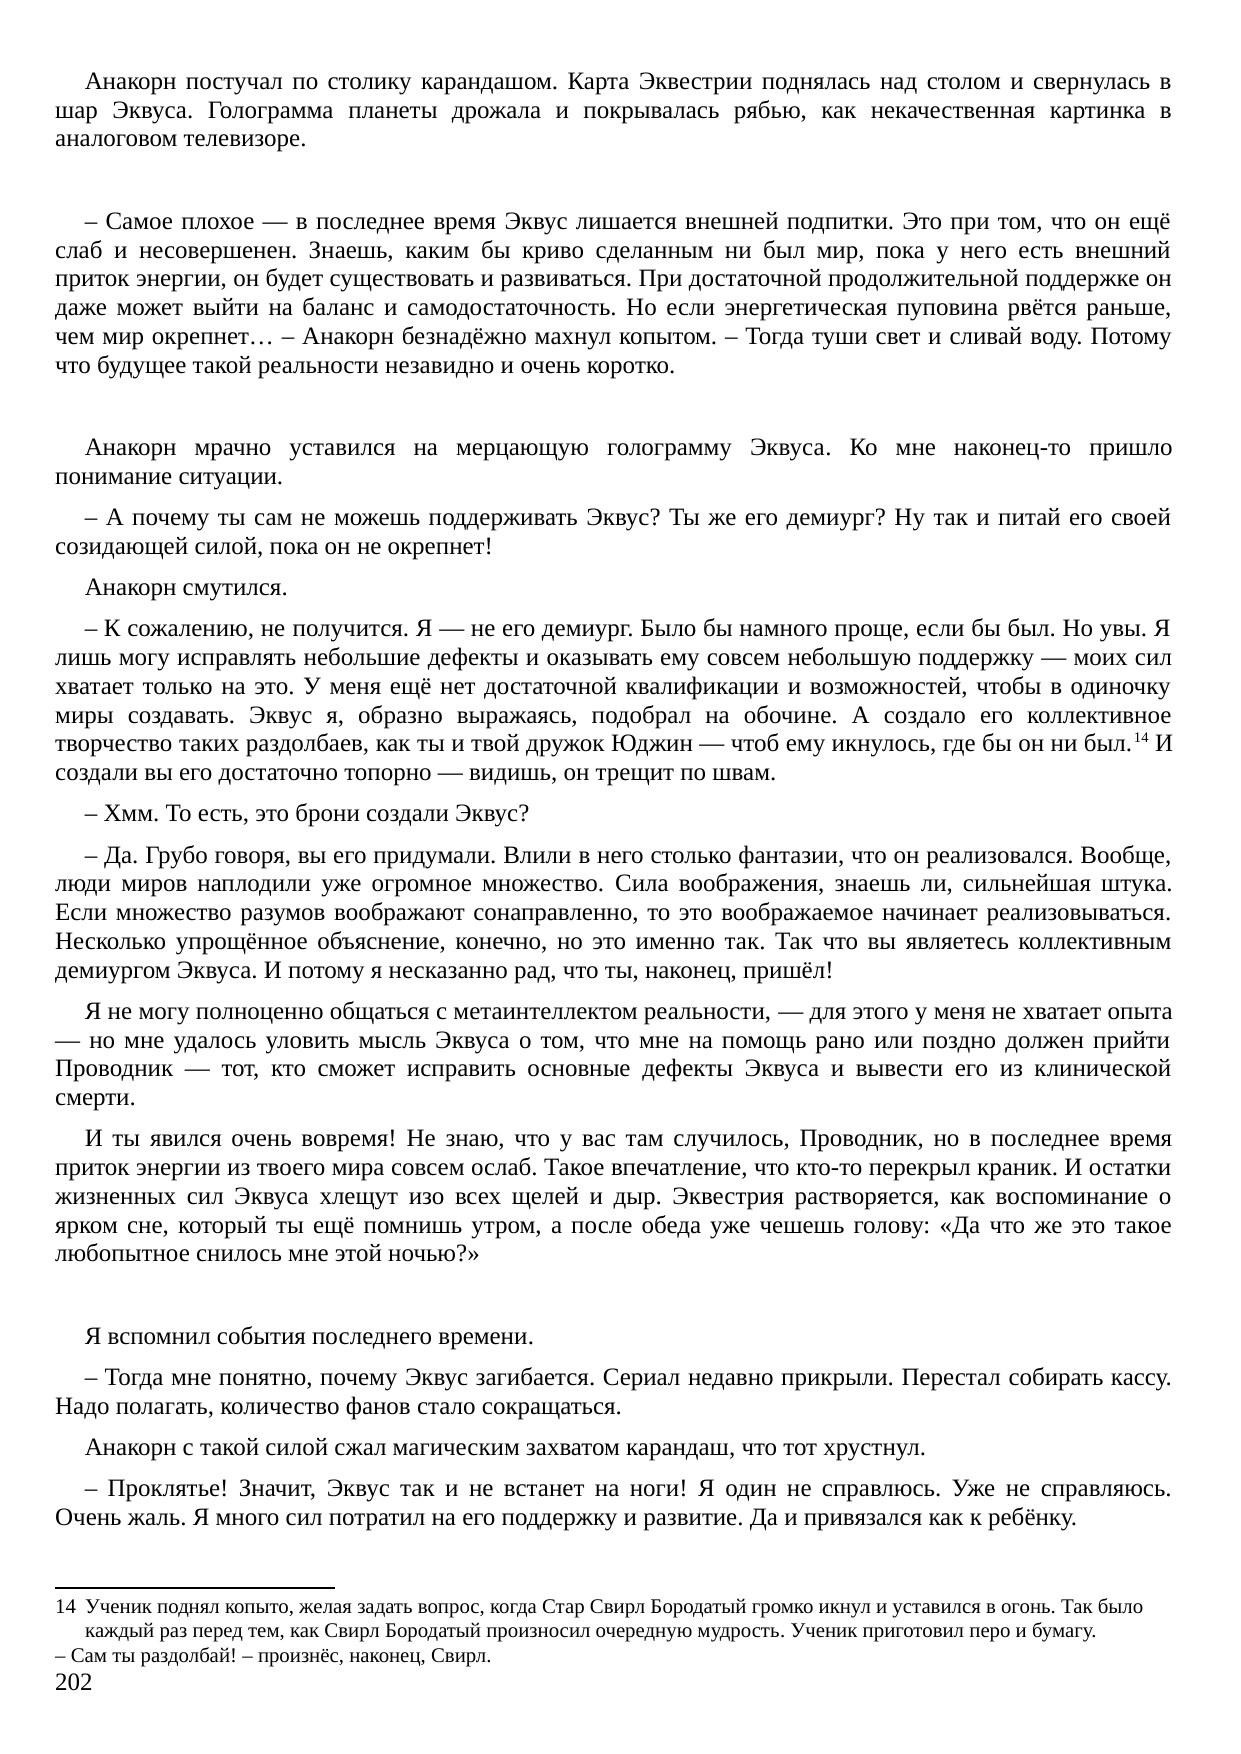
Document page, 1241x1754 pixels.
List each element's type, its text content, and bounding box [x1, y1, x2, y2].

text – Да. Грубо говоря, вы его придумали. Влили в него столько фантазии, что он реализовался. Вообще, люди миров наплодили уже огромное множество. Сила воображения, знаешь ли, сильнейшая штука. Если множество разумов воображают сонаправленно, то это воображаемое начинает реализовываться. Несколько упрощённое объяснение, конечно, но это именно так. Так что вы являетесь коллективным демиургом Эквуса. И потому я несказанно рад, что ты, наконец, пришёл! [55, 840, 1173, 983]
text Анакорн постучал по столику карандашом. Карта Эквестрии поднялась над столом и свернулась в шар Эквуса. Голограмма планеты дрожала и покрывалась рябью, как некачественная картинка в аналоговом телевизоре. [55, 66, 1173, 152]
text Анакорн с такой силой сжал магическим захватом карандаш, что тот хрустнул. [55, 1432, 1173, 1461]
text Я вспомнил события последнего времени. [55, 1321, 1173, 1350]
text Я не могу полноценно общаться с метаинтеллектом реальности, — для этого у меня не хватает опыта — но мне удалось уловить мысль Эквуса о том, что мне на помощь рано или поздно должен прийти Проводник — тот, кто сможет исправить основные дефекты Эквуса и вывести его из клинической смерти. [55, 996, 1173, 1111]
text – Хмм. То есть, это брони создали Эквус? [55, 798, 1173, 827]
text – Тогда мне понятно, почему Эквус загибается. Сериал недавно прикрыли. Перестал собирать кассу. Надо полагать, количество фанов стало сокращаться. [55, 1362, 1173, 1420]
text – Сам ты раздолбай! – произнёс, наконец, Свирл. [55, 1642, 1173, 1667]
text – Самое плохое — в последнее время Эквус лишается внешней подпитки. Это при том, что он ещё слаб и несовершенен. Знаешь, каким бы криво сделанным ни был мир, пока у него есть внешний приток энергии, он будет существовать и развиваться. При достаточной продолжительной поддержке он даже может выйти на баланс и самодостаточность. Но если энергетическая пуповина рвётся раньше, чем мир окрепнет… – Анакорн безнадёжно махнул копытом. – Тогда туши свет и сливай воду. Потому что будущее такой реальности незавидно и очень коротко. [55, 206, 1173, 378]
text Анакорн мрачно уставился на мерцающую голограмму Эквуса. Ко мне наконец-то пришло понимание ситуации. [55, 432, 1173, 490]
text – К сожалению, не получится. Я — не его демиург. Было бы намного проще, если бы был. Но увы. Я лишь могу исправлять небольшие дефекты и оказывать ему совсем небольшую поддержку — моих сил хватает только на это. У меня ещё нет достаточной квалификации и возможностей, чтобы в одиночку миры создавать. Эквус я, образно выражаясь, подобрал на обочине. А создало его коллективное творчество таких раздолбаев, как ты и твой дружок Юджин — чтоб ему икнулось, где бы он ни был. И создали вы его достаточно топорно — видишь, он трещит по швам. [55, 613, 1173, 786]
text – А почему ты сам не можешь поддерживать Эквус? Ты же его демиург? Ну так и питай его своей созидающей силой, пока он не окрепнет! [55, 502, 1173, 560]
text Ученик поднял копыто, желая задать вопрос, когда Стар Свирл Бородатый громко икнул и уставился в огонь. Так было каждый раз перед тем, как Свирл Бородатый произносил очередную мудрость. Ученик приготовил перо и бумагу. [55, 1594, 1173, 1642]
text Анакорн смутился. [55, 572, 1173, 601]
text – Проклятье! Значит, Эквус так и не встанет на ноги! Я один не справлюсь. Уже не справляюсь. Очень жаль. Я много сил потратил на его поддержку и развитие. Да и привязался как к ребёнку. [55, 1473, 1173, 1531]
text И ты явился очень вовремя! Не знаю, что у вас там случилось, Проводник, но в последнее время приток энергии из твоего мира совсем ослаб. Такое впечатление, что кто-то перекрыл краник. И остатки жизненных сил Эквуса хлещут изо всех щелей и дыр. Эквестрия растворяется, как воспоминание о ярком сне, который ты ещё помнишь утром, а после обеда уже чешешь голову: «Да что же это такое любопытное снилось мне этой ночью?» [55, 1123, 1173, 1267]
